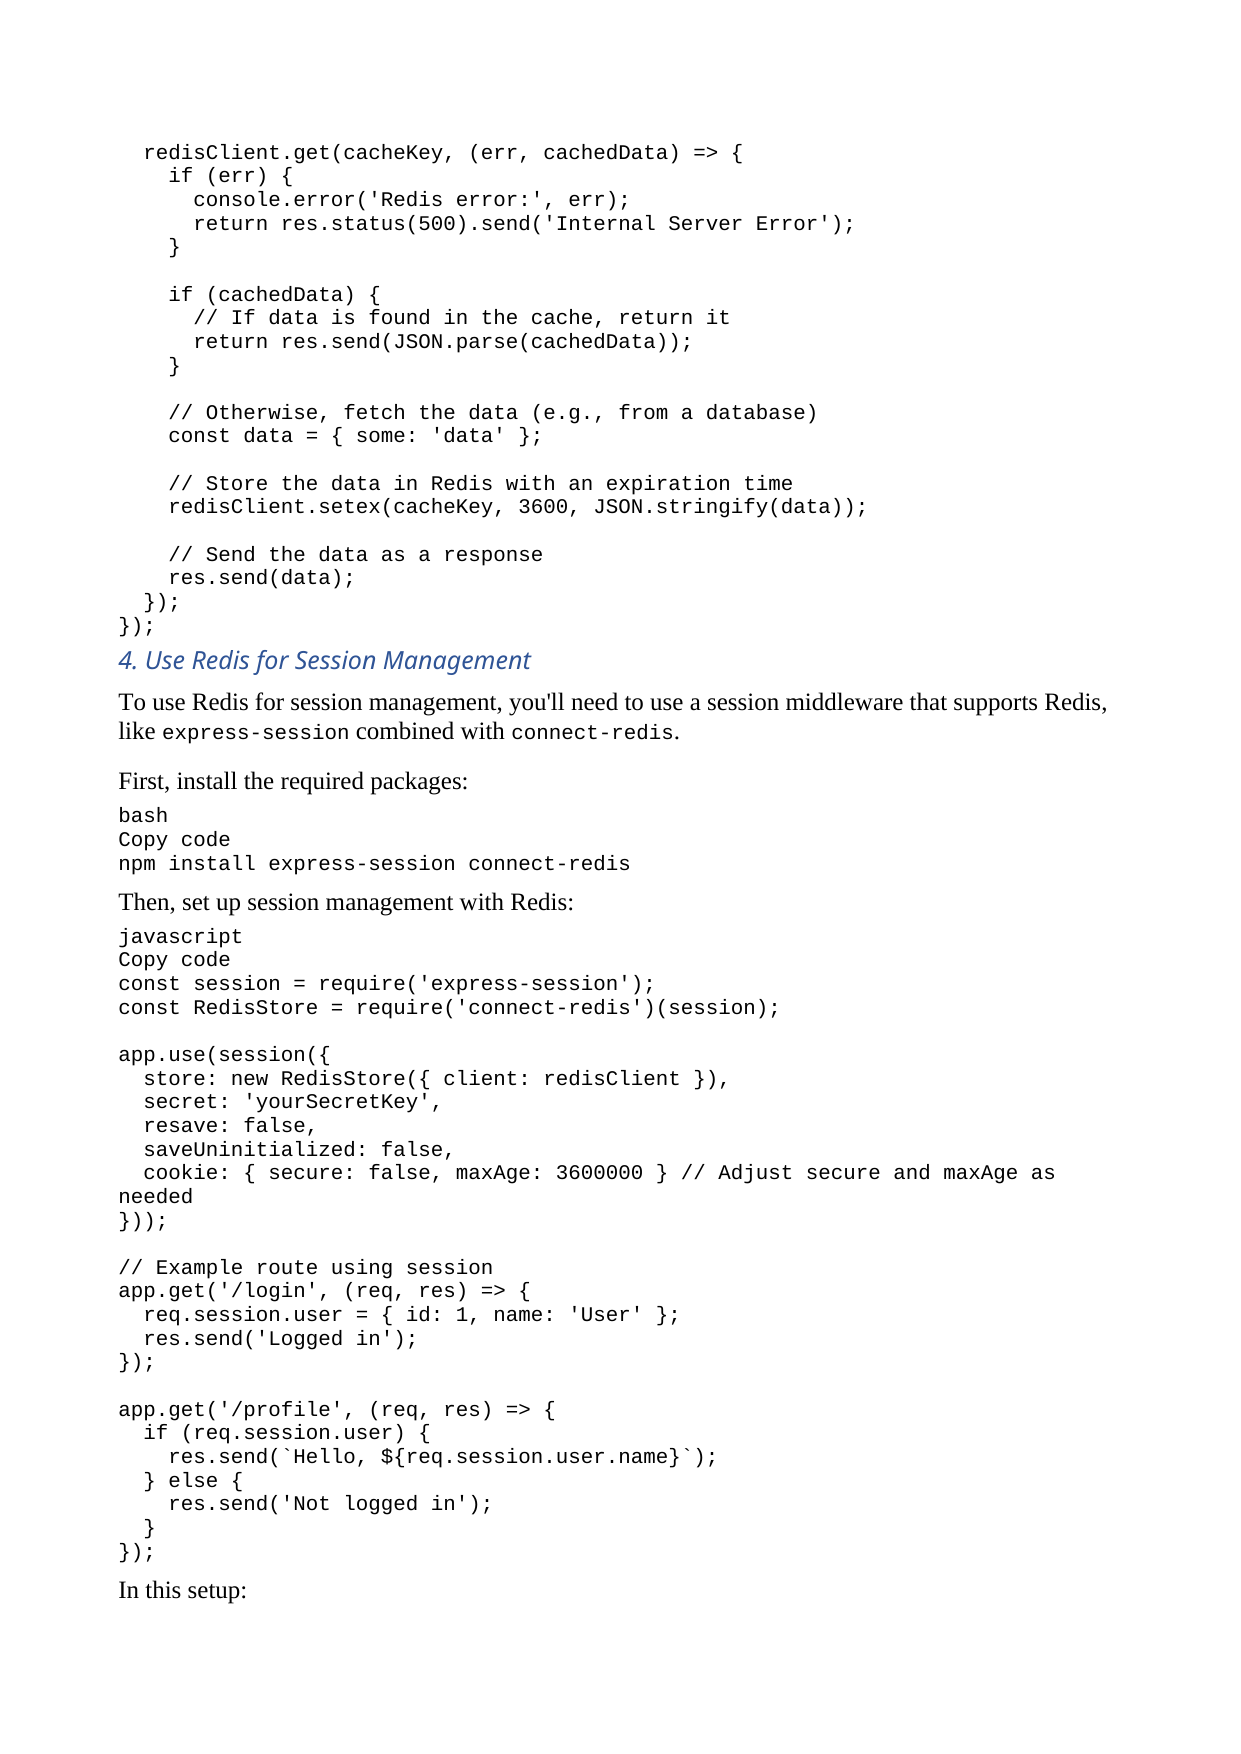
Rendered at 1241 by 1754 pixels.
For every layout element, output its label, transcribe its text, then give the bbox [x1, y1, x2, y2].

text } else { [118, 1470, 1122, 1493]
text // Store the data in Redis with an expiration time [118, 473, 1122, 496]
text app.get('/login', (req, res) => { [118, 1281, 1122, 1304]
text }); [118, 1351, 1122, 1375]
text }); [118, 1541, 1122, 1564]
text req.session.user = { id: 1, name: 'User' }; [118, 1304, 1122, 1328]
subtitle 4. Use Redis for Session Management [118, 642, 1122, 677]
text if (err) { [118, 165, 1122, 189]
text resave: false, [118, 1115, 1122, 1139]
text res.send('Logged in'); [118, 1328, 1122, 1351]
text return res.send(JSON.parse(cachedData)); [118, 331, 1122, 354]
text } [118, 354, 1122, 378]
text })); [118, 1209, 1122, 1233]
text First, install the required packages: [118, 766, 1122, 795]
text }); [118, 591, 1122, 615]
text // If data is found in the cache, return it [118, 307, 1122, 331]
text Then, set up session management with Redis: [118, 887, 1122, 915]
text return res.status(500).send('Internal Server Error'); [118, 213, 1122, 236]
text if (cachedData) { [118, 284, 1122, 307]
text store: new RedisStore({ client: redisClient }), [118, 1068, 1122, 1091]
text bash [118, 805, 1122, 829]
text saveUninitialized: false, [118, 1139, 1122, 1162]
text cookie: { secure: false, maxAge: 3600000 } // Adjust secure and maxAge as needed [118, 1162, 1122, 1209]
text Copy code [118, 949, 1122, 973]
text secret: 'yourSecretKey', [118, 1091, 1122, 1115]
text Copy code [118, 829, 1122, 853]
text npm install express-session connect-redis [118, 853, 1122, 876]
text In this setup: [118, 1575, 1122, 1603]
text } [118, 1517, 1122, 1541]
text if (req.session.user) { [118, 1422, 1122, 1446]
text res.send(data); [118, 567, 1122, 591]
text } [118, 236, 1122, 260]
text res.send('Not logged in'); [118, 1493, 1122, 1517]
text const data = { some: 'data' }; [118, 426, 1122, 449]
text To use Redis for session management, you'll need to use a session middleware that supports Redis, like express-session combined with connect-redis. [118, 687, 1122, 745]
text redisClient.setex(cacheKey, 3600, JSON.stringify(data)); [118, 496, 1122, 520]
text redisClient.get(cacheKey, (err, cachedData) => { [118, 142, 1122, 165]
text console.error('Redis error:', err); [118, 189, 1122, 213]
text }); [118, 615, 1122, 638]
text res.send(`Hello, ${req.session.user.name}`); [118, 1446, 1122, 1470]
text const RedisStore = require('connect-redis')(session); [118, 997, 1122, 1020]
text const session = require('express-session'); [118, 973, 1122, 997]
text // Send the data as a response [118, 544, 1122, 567]
text // Otherwise, fetch the data (e.g., from a database) [118, 402, 1122, 426]
text javascript [118, 926, 1122, 949]
text app.use(session({ [118, 1044, 1122, 1068]
text // Example route using session [118, 1257, 1122, 1281]
text app.get('/profile', (req, res) => { [118, 1399, 1122, 1422]
